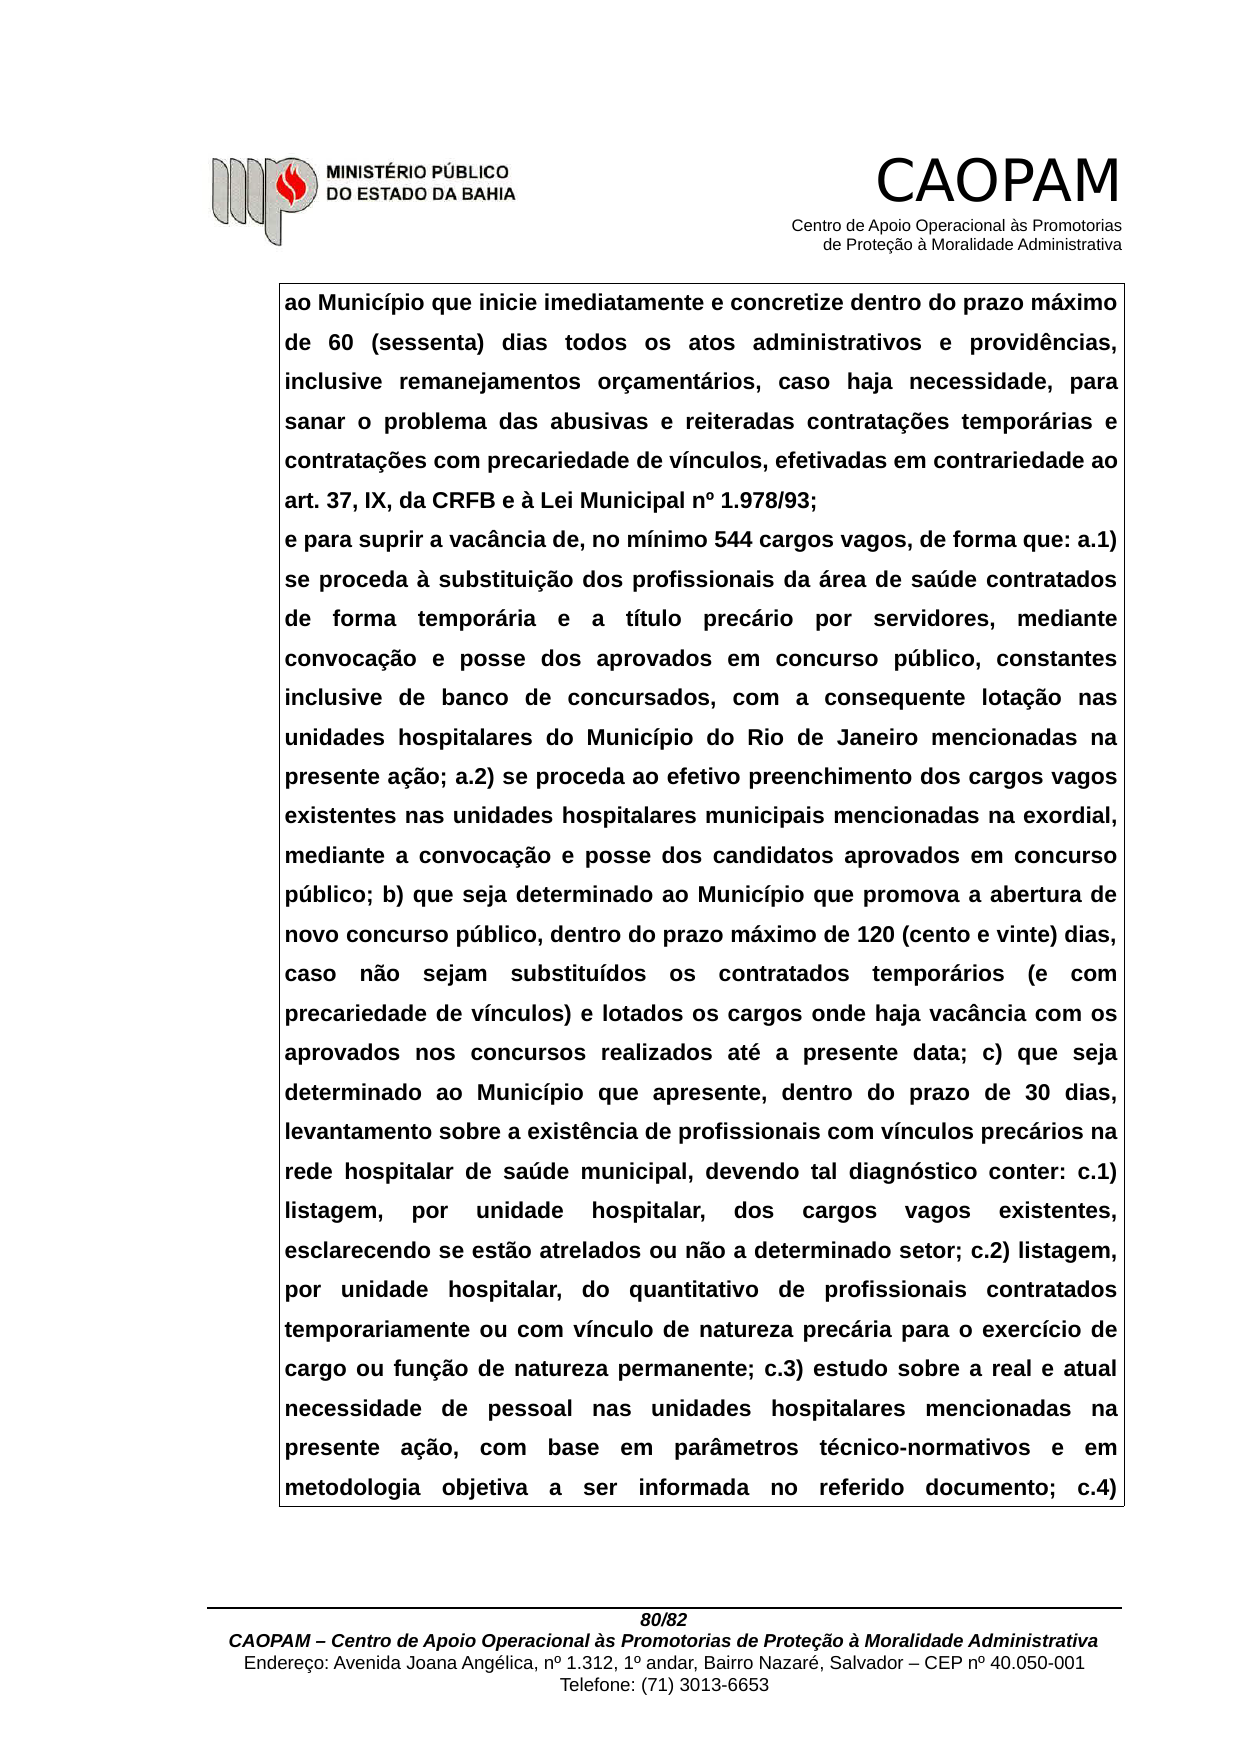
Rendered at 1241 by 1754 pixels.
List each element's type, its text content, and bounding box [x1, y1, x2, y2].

table_header ao Município que inicie imediatamente e concretize dentro do prazo máximo de 60 (sessenta) dias todos os atos administrativos e providências, inclusive remanejamentos orçamentários, caso haja necessidade, para sanar o problema das abusivas e reiteradas contratações temporárias e contratações com precariedade de vínculos, efetivadas em contrariedade ao art. 37, IX, da CRFB e à Lei Municipal nº 1.978/93; e para suprir a vacância de, no mínimo 544 cargos vagos, de forma que: a.1) se proceda à substituição dos profissionais da área de saúde contratados de forma temporária e a título precário por servidores, mediante convocação e posse dos aprovados em concurso público, constantes inclusive de banco de concursados, com a consequente lotação nas unidades hospitalares do Município do Rio de Janeiro mencionadas na presente ação; a.2) se proceda ao efetivo preenchimento dos cargos vagos existentes nas unidades hospitalares municipais mencionadas na exordial, mediante a convocação e posse dos candidatos aprovados em concurso público; b) que seja determinado ao Município que promova a abertura de novo concurso público, dentro do prazo máximo de 120 (cento e vinte) dias, caso não sejam substituídos os contratados temporários (e com precariedade de vínculos) e lotados os cargos onde haja vacância com os aprovados nos concursos realizados até a presente data; c) que seja determinado ao Município que apresente, dentro do prazo de 30 dias, levantamento sobre a existência de profissionais com vínculos precários na rede hospitalar de saúde municipal, devendo tal diagnóstico conter: c.1) listagem, por unidade hospitalar, dos cargos vagos existentes, esclarecendo se estão atrelados ou não a determinado setor; c.2) listagem, por unidade hospitalar, do quantitativo de profissionais contratados temporariamente ou com vínculo de natureza precária para o exercício de cargo ou função de natureza permanente; c.3) estudo sobre a real e atual necessidade de pessoal nas unidades hospitalares mencionadas na presente ação, com base em parâmetros técnico-normativos e em metodologia objetiva a ser informada no referido documento; c.4) [280, 284, 1124, 1506]
picture [200, 153, 535, 253]
